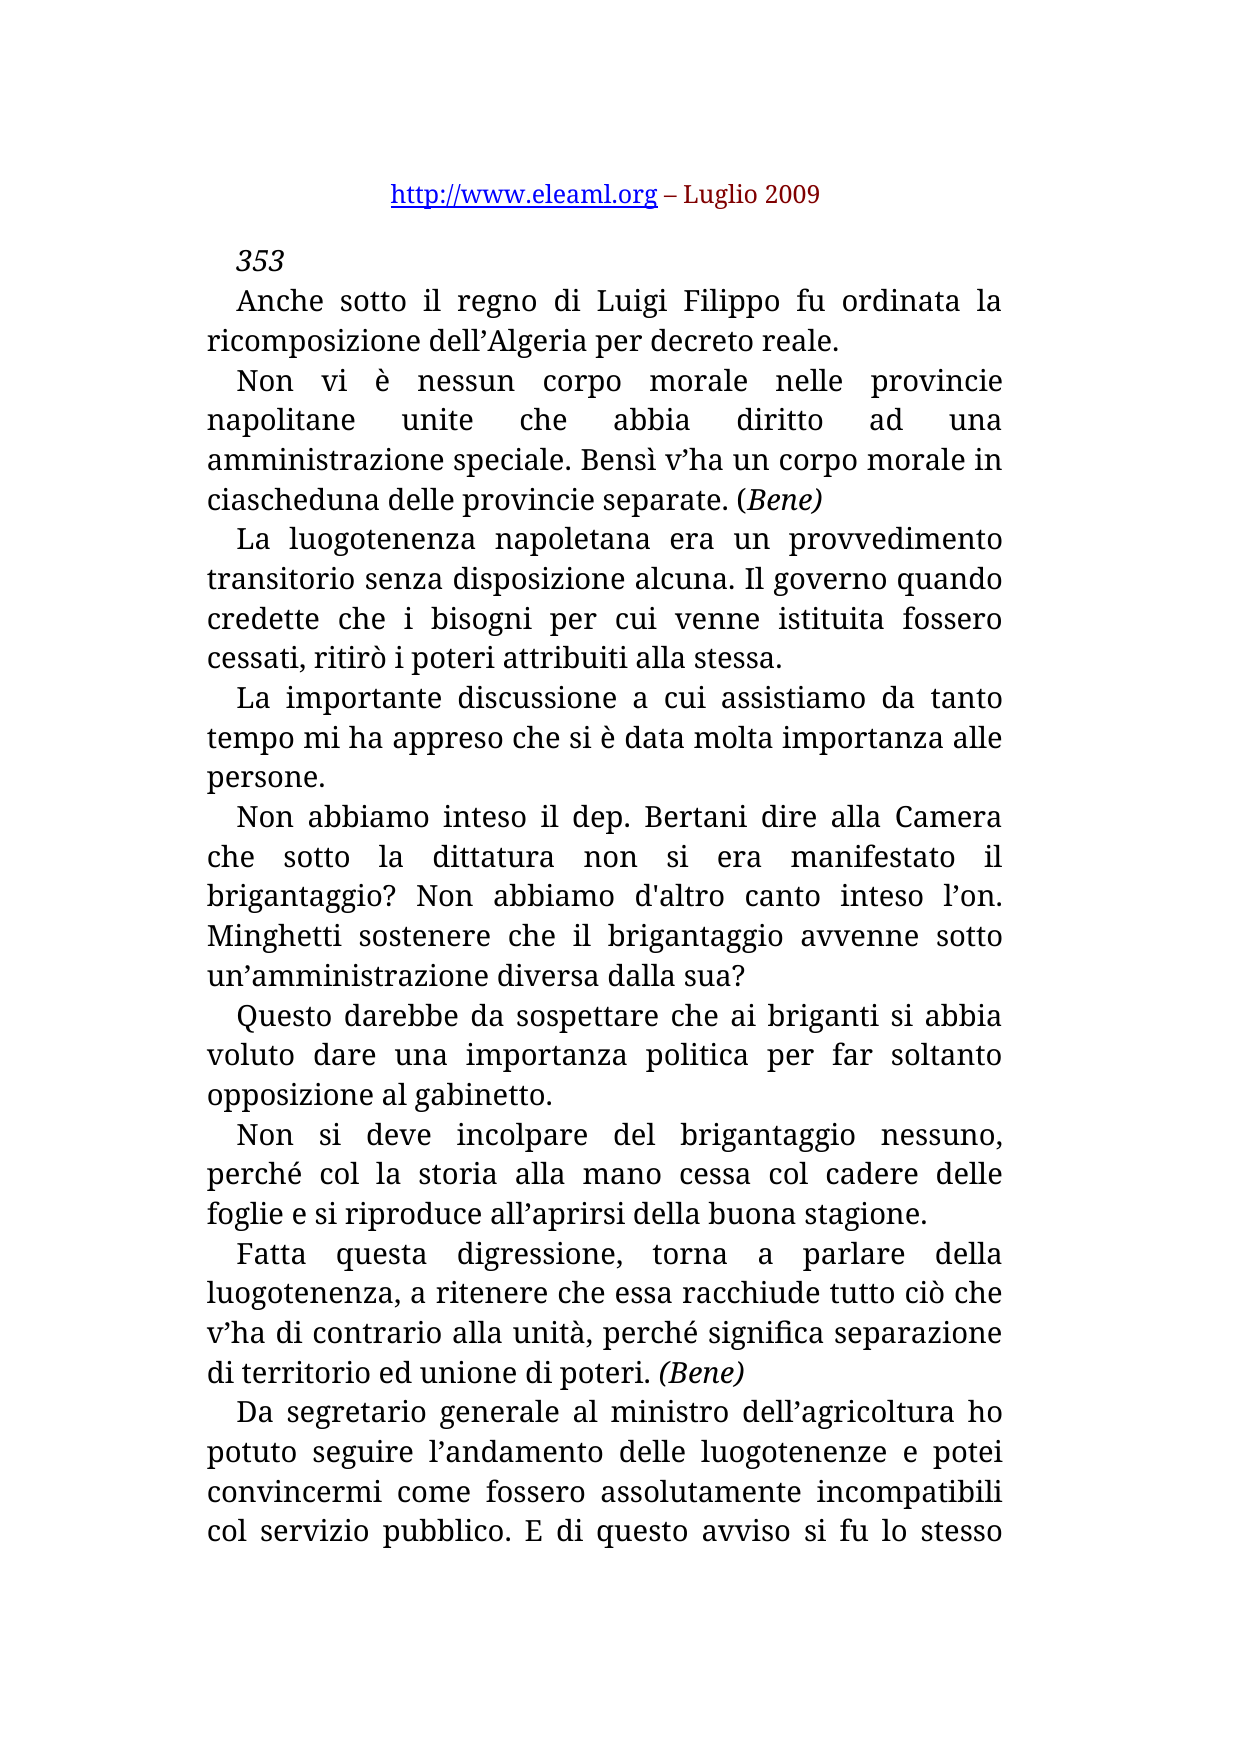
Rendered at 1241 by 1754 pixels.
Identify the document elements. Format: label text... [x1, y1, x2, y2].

text La luogotenenza napoletana era un provvedimento transitorio senza disposizione alcuna. Il governo quando credette che i bisogni per cui venne istituita fossero cessati, ritirò i poteri attribuiti alla stessa. [207, 518, 1004, 677]
text Questo darebbe da sospettare che ai briganti si abbia voluto dare una importanza politica per far soltanto opposizione al gabinetto. [207, 995, 1004, 1114]
text Non abbiamo inteso il dep. Bertani dire alla Camera che sotto la dittatura non si era manifestato il brigantaggio? Non abbiamo d'altro canto inteso l’on. Minghetti sostenere che il brigantaggio avvenne sotto un’amministrazione diversa dalla sua? [207, 796, 1004, 995]
text Non vi è nessun corpo morale nelle provincie napolitane unite che abbia diritto ad una amministrazione speciale. Bensì v’ha un corpo morale in ciascheduna delle provincie separate. (Bene) [207, 360, 1004, 518]
text Non si deve incolpare del brigantaggio nessuno, perché col la storia alla mano cessa col cadere delle foglie e si riproduce all’aprirsi della buona stagione. [207, 1114, 1004, 1233]
text 353 [207, 241, 1004, 280]
text Da segretario generale al ministro dell’agricoltura ho potuto seguire l’andamento delle luogotenenze e potei convincermi come fossero assolutamente incompatibili col servizio pubblico. E di questo avviso si fu lo stesso [207, 1392, 1004, 1550]
text Anche sotto il regno di Luigi Filippo fu ordinata la ricomposizione dell’Algeria per decreto reale. [207, 280, 1004, 360]
text La importante discussione a cui assistiamo da tanto tempo mi ha appreso che si è data molta importanza alle persone. [207, 677, 1004, 796]
text Fatta questa digressione, torna a parlare della luogotenenza, a ritenere che essa racchiude tutto ciò che v’ha di contrario alla unità, perché significa separazione di territorio ed unione di poteri. (Bene) [207, 1233, 1004, 1392]
